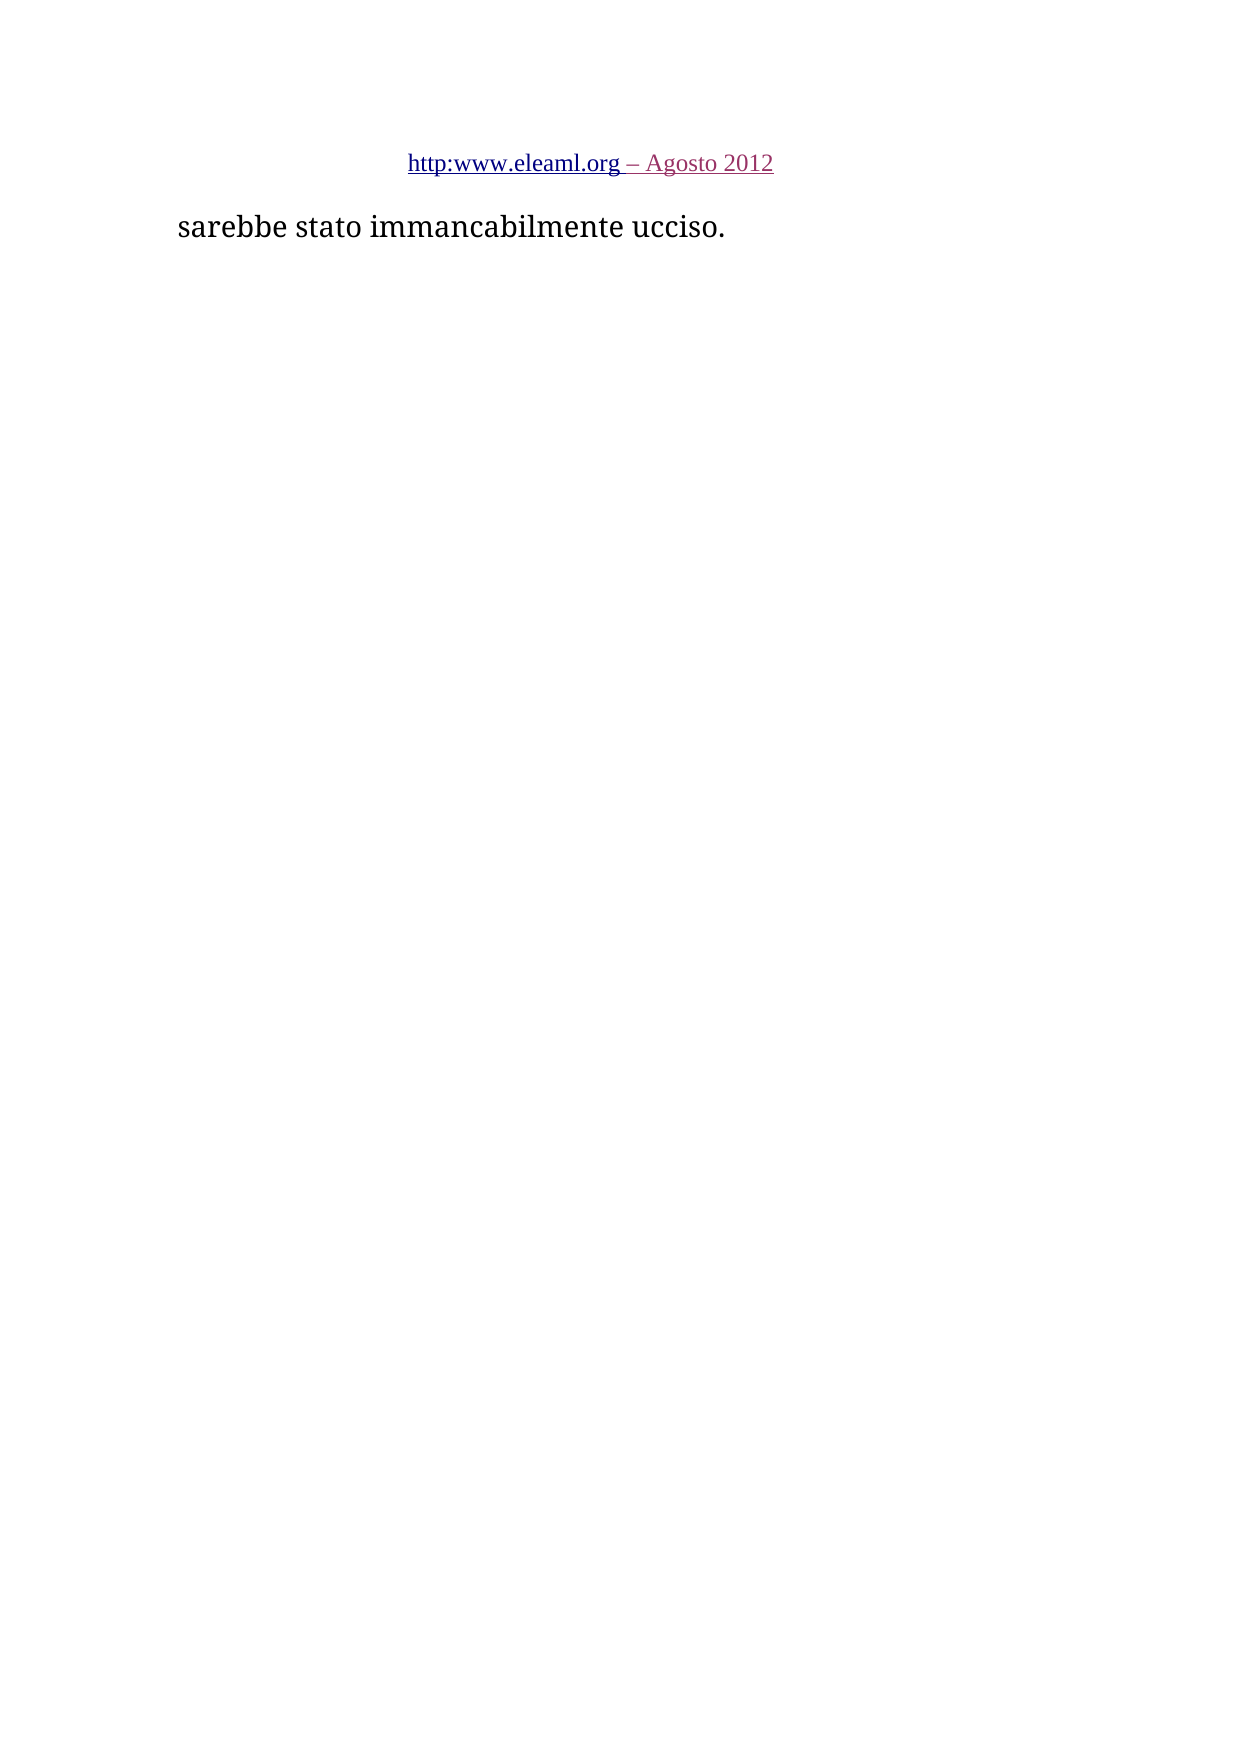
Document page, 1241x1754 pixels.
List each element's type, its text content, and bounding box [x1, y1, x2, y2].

text sarebbe stato immancabilmente ucciso. [177, 206, 1004, 246]
